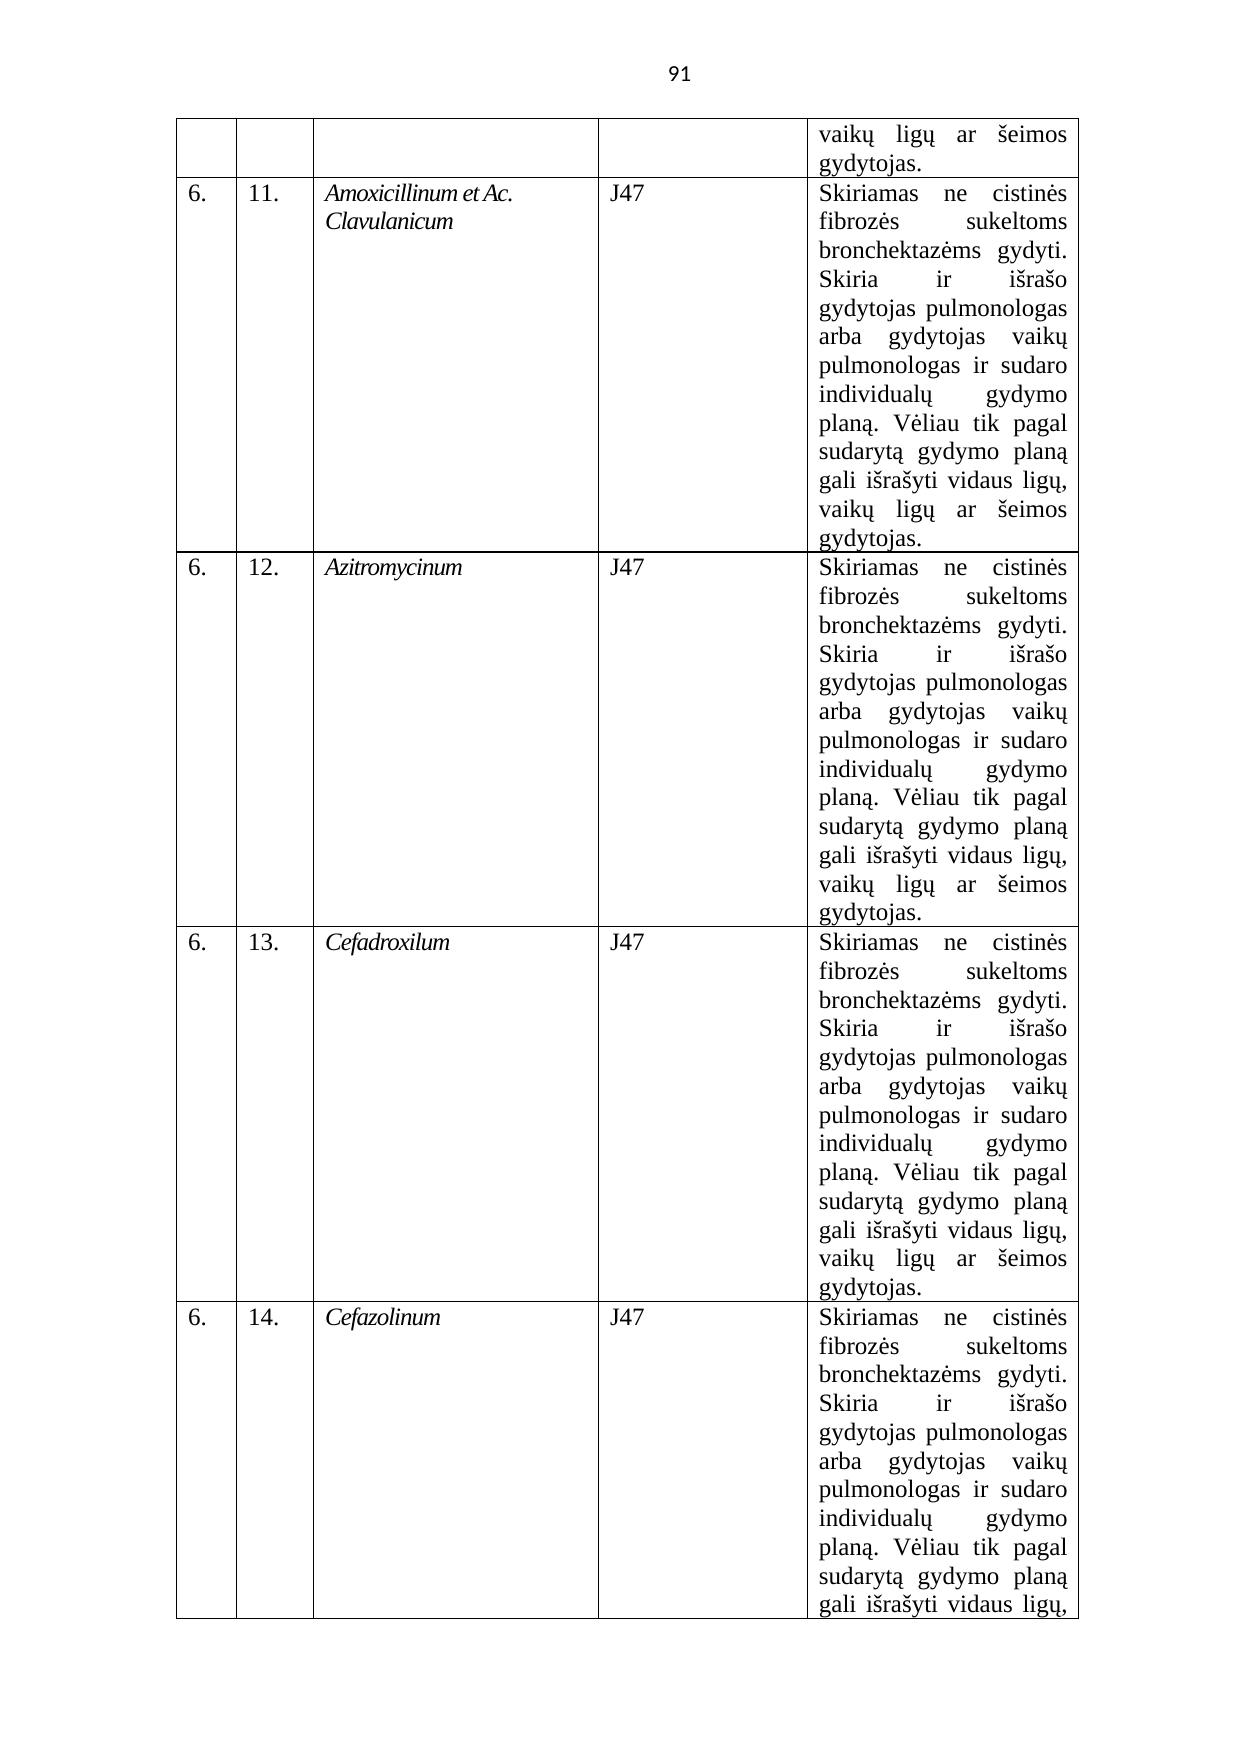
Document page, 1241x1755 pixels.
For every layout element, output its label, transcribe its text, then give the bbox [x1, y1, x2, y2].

table_cell [1109, 177, 1123, 551]
table_cell 6. [177, 1302, 236, 1618]
table_cell [1088, 177, 1093, 551]
table_cell J47 [599, 178, 807, 551]
table_cell [1103, 551, 1109, 926]
table_cell vaikų ligų ar šeimos gydytojas. [808, 119, 1078, 177]
table_cell [1079, 926, 1083, 1301]
table_cell Skiriamas ne cistinės fibrozės sukeltoms bronchektazėms gydyti. Skiria ir išrašo gydytojas pulmonologas arba gydytojas vaikų pulmonologas ir sudaro individualų gydymo planą. Vėliau tik pagal sudarytą gydymo planą gali išrašyti vidaus ligų, vaikų ligų ar šeimos gydytojas. [808, 553, 1078, 926]
table_cell Skiriamas ne cistinės fibrozės sukeltoms bronchektazėms gydyti. Skiria ir išrašo gydytojas pulmonologas arba gydytojas vaikų pulmonologas ir sudaro individualų gydymo planą. Vėliau tik pagal sudarytą gydymo planą gali išrašyti vidaus ligų, vaikų ligų ar šeimos gydytojas. [808, 927, 1078, 1301]
table_cell [1109, 1301, 1123, 1618]
table_cell [1093, 177, 1099, 551]
table_cell [237, 119, 313, 177]
table_cell [314, 119, 598, 177]
table_cell [1099, 551, 1103, 926]
table_cell Cefazolinum [314, 1302, 598, 1618]
table_cell [1109, 926, 1123, 1301]
table_cell [1093, 551, 1099, 926]
table_cell [1099, 926, 1103, 1301]
table_cell Skiriamas ne cistinės fibrozės sukeltoms bronchektazėms gydyti. Skiria ir išrašo gydytojas pulmonologas arba gydytojas vaikų pulmonologas ir sudaro individualų gydymo planą. Vėliau tik pagal sudarytą gydymo planą gali išrašyti vidaus ligų, [808, 1302, 1078, 1618]
table_cell 14. [237, 1302, 313, 1618]
table_cell J47 [599, 553, 807, 926]
table_cell [1079, 551, 1083, 926]
table_cell 11. [237, 178, 313, 551]
table_cell [1088, 118, 1093, 177]
table_cell [1079, 118, 1083, 177]
table_cell [1103, 926, 1109, 1301]
table_cell 6. [177, 553, 236, 926]
table_cell [1084, 177, 1088, 551]
table_cell [1099, 177, 1103, 551]
table_cell [1103, 118, 1109, 177]
table_cell [1099, 118, 1103, 177]
table_cell J47 [599, 927, 807, 1301]
table_cell [1084, 1301, 1088, 1618]
table_cell [1109, 551, 1123, 926]
table_cell [1093, 118, 1099, 177]
table_cell [599, 119, 807, 177]
table_cell [1084, 551, 1088, 926]
table_cell [1079, 1301, 1083, 1618]
table_cell [1103, 177, 1109, 551]
table_cell 12. [237, 553, 313, 926]
table_cell [1084, 118, 1088, 177]
table_cell [1088, 1301, 1093, 1618]
table_cell 6. [177, 927, 236, 1301]
table_cell [1088, 551, 1093, 926]
table_cell [1079, 177, 1083, 551]
table_cell [1103, 1301, 1109, 1618]
table_cell 13. [237, 927, 313, 1301]
table_cell Cefadroxilum [314, 927, 598, 1301]
table_cell [1088, 926, 1093, 1301]
table_cell [1084, 926, 1088, 1301]
table_cell Azitromycinum [314, 553, 598, 926]
table_cell [1099, 1301, 1103, 1618]
table_cell J47 [599, 1302, 807, 1618]
table_cell [1109, 118, 1123, 177]
table_cell [177, 119, 236, 177]
table_cell [1093, 926, 1099, 1301]
table_cell 6. [177, 178, 236, 551]
table_cell [1093, 1301, 1099, 1618]
table_cell Amoxicillinum et Ac. Clavulanicum [314, 178, 598, 551]
table_cell Skiriamas ne cistinės fibrozės sukeltoms bronchektazėms gydyti. Skiria ir išrašo gydytojas pulmonologas arba gydytojas vaikų pulmonologas ir sudaro individualų gydymo planą. Vėliau tik pagal sudarytą gydymo planą gali išrašyti vidaus ligų, vaikų ligų ar šeimos gydytojas. [808, 178, 1078, 551]
